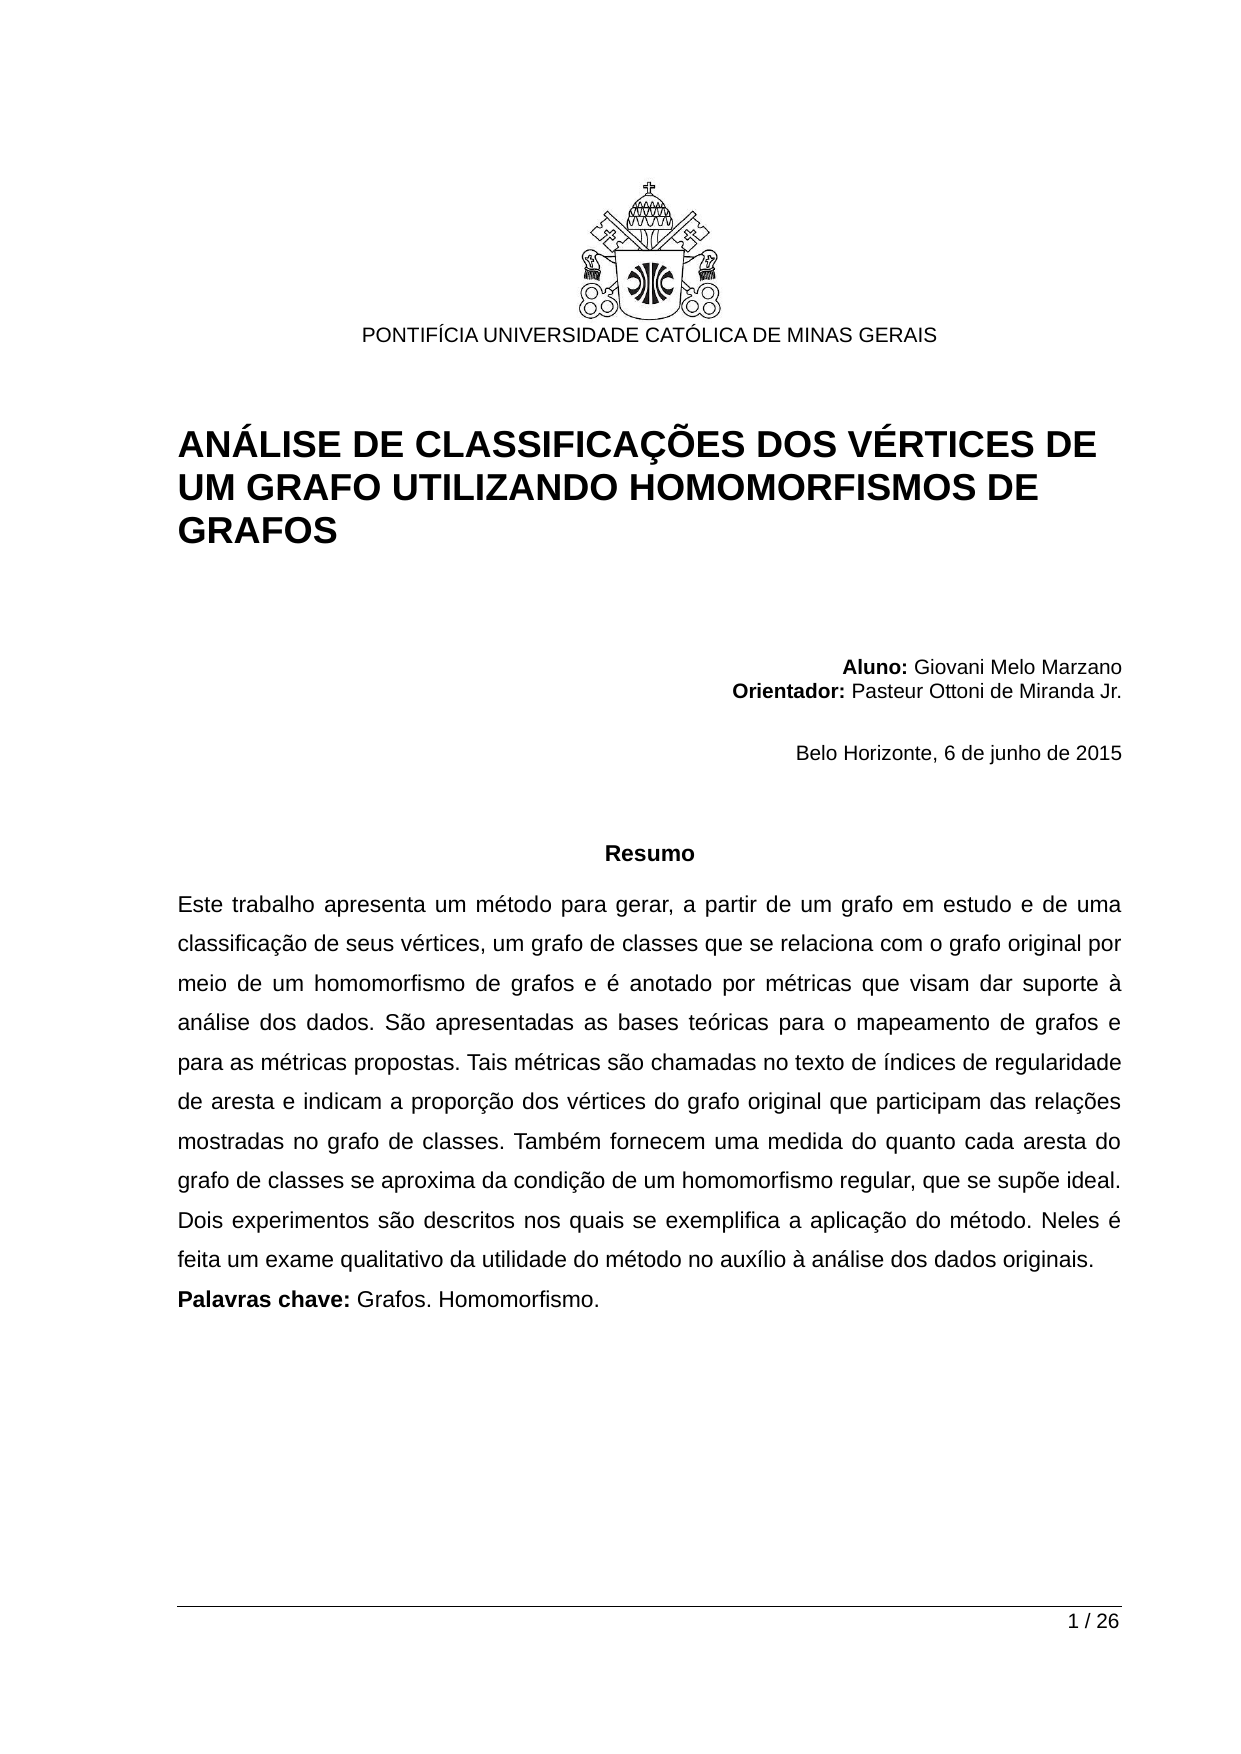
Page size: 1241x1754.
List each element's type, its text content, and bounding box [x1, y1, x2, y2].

text Aluno: Giovani Melo Marzano [177, 655, 1122, 679]
text Pontifícia Universidade Católica de Minas Gerais [177, 323, 1122, 347]
picture [576, 177, 723, 323]
title Análise de classificações dos vértices de um grafo utilizando homomorfismos de grafos [177, 422, 1122, 551]
text Este trabalho apresenta um método para gerar, a partir de um grafo em estudo e de uma classificação de seus vértices, um grafo de classes que se relaciona com o grafo original por meio de um homomorfismo de grafos e é anotado por métricas que visam dar suporte à análise dos dados. São apresentadas as bases teóricas para o mapeamento de grafos e para as métricas propostas. Tais métricas são chamadas no texto de índices de regularidade de aresta e indicam a proporção dos vértices do grafo original que participam das relações mostradas no grafo de classes. Também fornecem uma medida do quanto cada aresta do grafo de classes se aproxima da condição de um homomorfismo regular, que se supõe ideal. Dois experimentos são descritos nos quais se exemplifica a aplicação do método. Neles é feita um exame qualitativo da utilidade do método no auxílio à análise dos dados originais. [177, 891, 1122, 1273]
text Palavras chave: Grafos. Homomorfismo. [177, 1286, 1122, 1312]
text Orientador: Pasteur Ottoni de Miranda Jr. [177, 679, 1122, 703]
text Resumo [177, 840, 1122, 866]
text Belo Horizonte, 6 de junho de 2015 [177, 741, 1122, 765]
